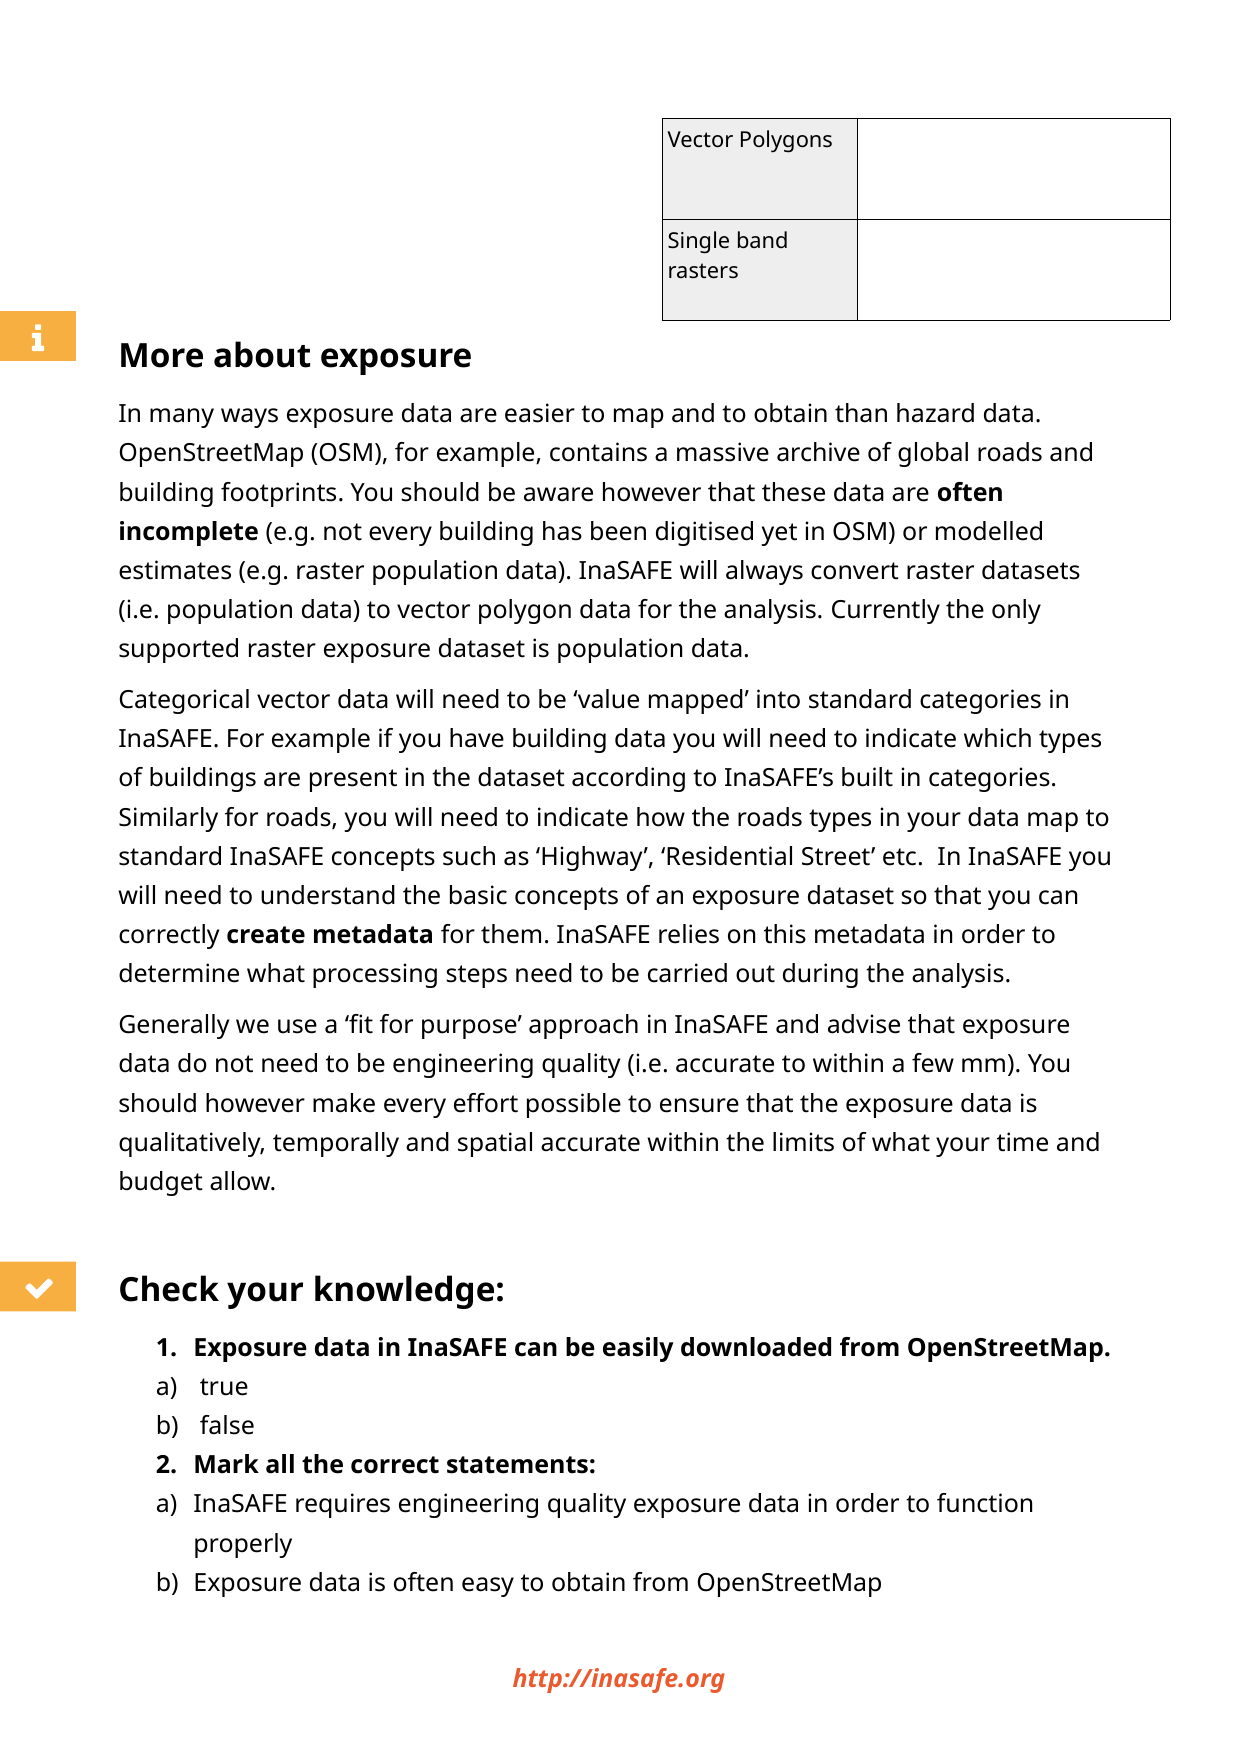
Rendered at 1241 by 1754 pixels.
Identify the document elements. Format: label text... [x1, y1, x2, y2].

table_cell Vector Polygons [663, 119, 857, 219]
text Categorical vector data will need to be ‘value mapped’ into standard categories in InaSAFE. For example if you have building data you will need to indicate which types of buildings are present in the dataset according to InaSAFE’s built in categories. Similarly for roads, you will need to indicate how the roads types in your data map to standard InaSAFE concepts such as ‘Highway’, ‘Residential Street’ etc. In InaSAFE you will need to understand the basic concepts of an exposure dataset so that you can correctly create metadata for them. InaSAFE relies on this metadata in order to determine what processing steps need to be carried out during the analysis. [118, 682, 1122, 990]
list InaSAFE requires engineering quality exposure data in order to function properly [156, 1486, 1122, 1559]
table_cell [858, 119, 1170, 219]
text Generally we use a ‘fit for purpose’ approach in InaSAFE and advise that exposure data do not need to be engineering quality (i.e. accurate to within a few mm). You should however make every effort possible to ensure that the exposure data is qualitatively, temporally and spatial accurate within the limits of what your time and budget allow. [118, 1007, 1122, 1198]
list true [156, 1368, 1122, 1403]
list Mark all the correct statements: [156, 1447, 1122, 1481]
subtitle Check your knowledge: [118, 1265, 1122, 1311]
list Exposure data in InaSAFE can be easily downloaded from OpenStreetMap. [156, 1329, 1122, 1363]
list false [156, 1408, 1122, 1442]
table_cell Single band rasters [663, 220, 857, 320]
table_cell [858, 220, 1170, 320]
list Exposure data is often easy to obtain from OpenStreetMap [156, 1564, 1122, 1598]
subtitle More about exposure [118, 332, 1122, 377]
text In many ways exposure data are easier to map and to obtain than hazard data. OpenStreetMap (OSM), for example, contains a massive archive of global roads and building footprints. You should be aware however that these data are often incomplete (e.g. not every building has been digitised yet in OSM) or modelled estimates (e.g. raster population data). InaSAFE will always convert raster datasets (i.e. population data) to vector polygon data for the analysis. Currently the only supported raster exposure dataset is population data. [118, 396, 1122, 665]
